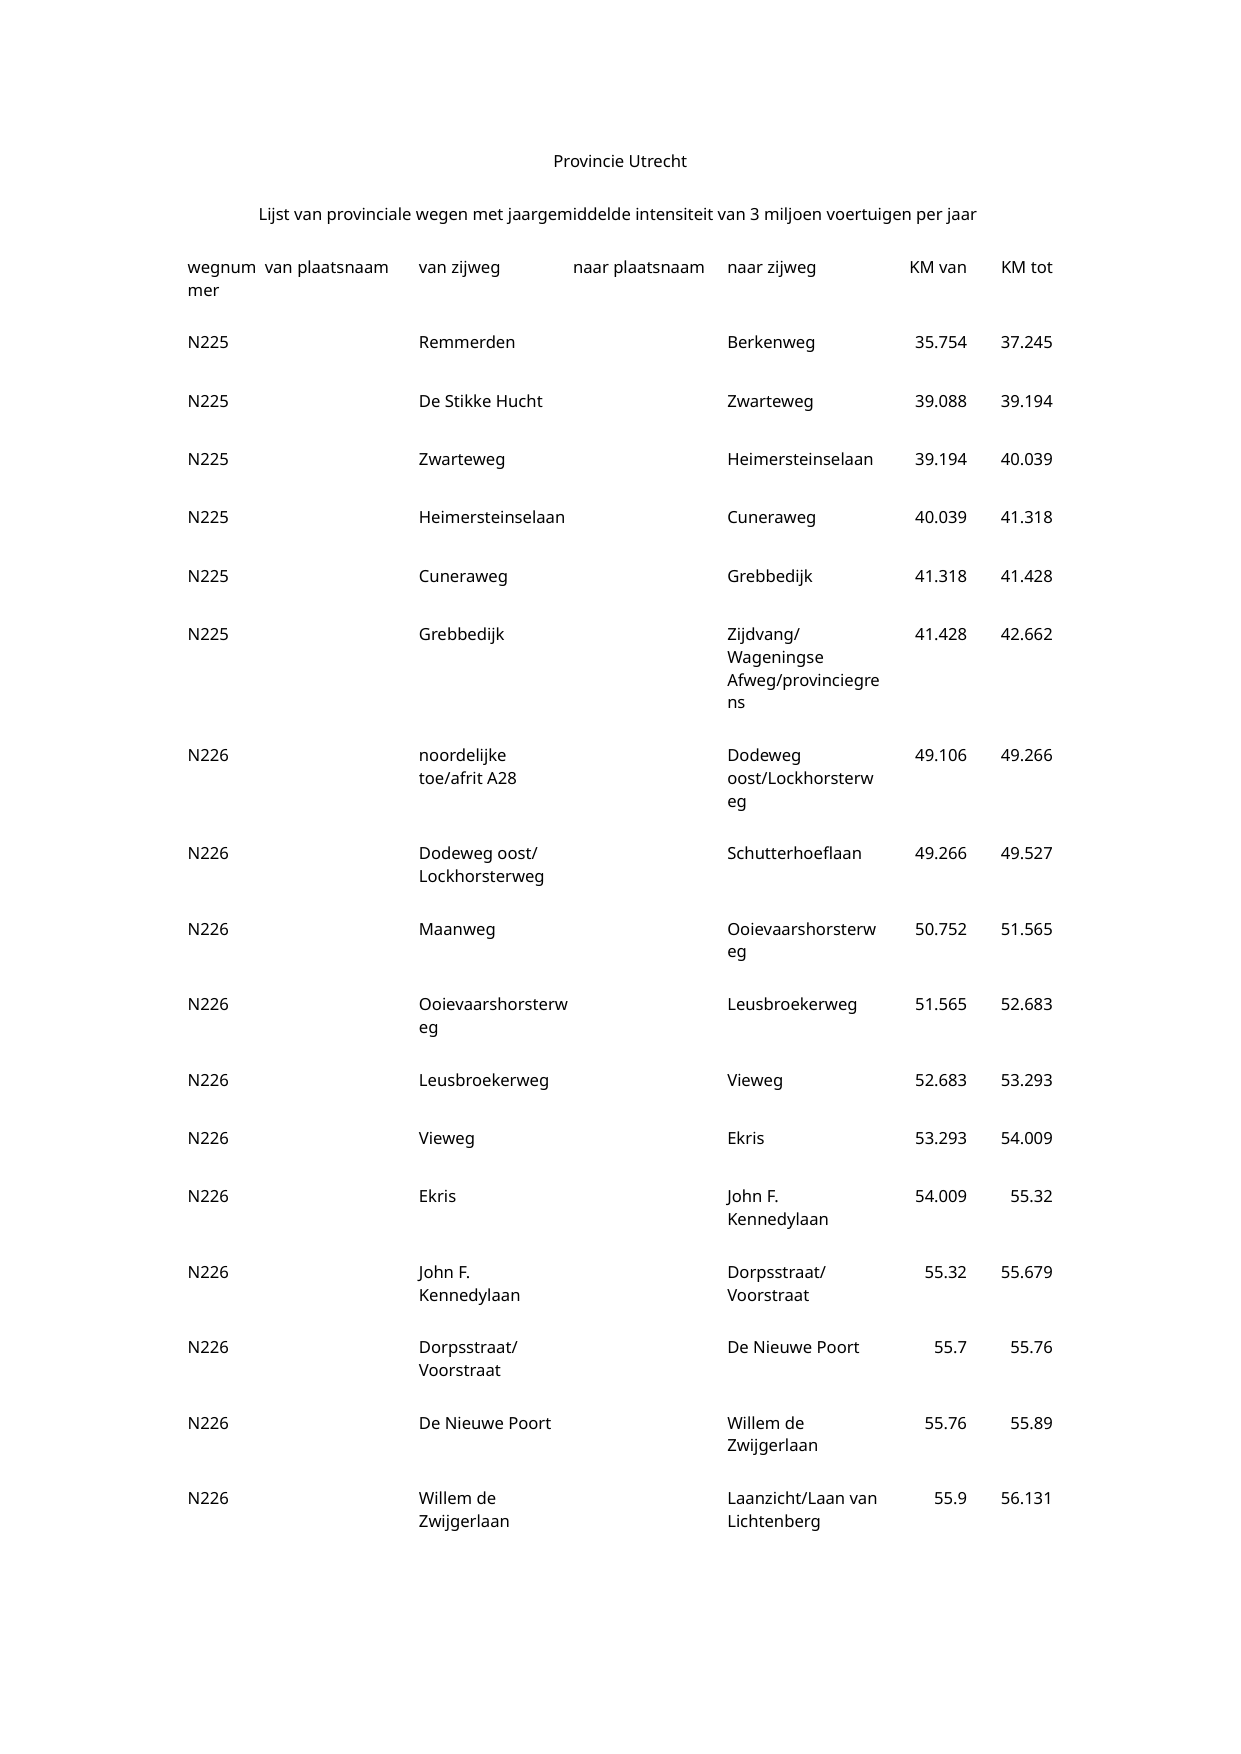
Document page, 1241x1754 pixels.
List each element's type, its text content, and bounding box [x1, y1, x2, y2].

table_cell De Stikke Hucht [419, 389, 573, 448]
table_cell N226 [188, 1261, 264, 1336]
table_cell N226 [188, 1487, 264, 1562]
table_cell N225 [188, 506, 264, 564]
table_cell 50.752 [881, 918, 967, 993]
table_cell Grebbedijk [419, 623, 573, 744]
table_cell 49.266 [967, 744, 1053, 842]
table_cell [265, 623, 419, 744]
table_cell naar zijweg [727, 255, 881, 331]
table_cell Lijst van provinciale wegen met jaargemiddelde intensiteit van 3 miljoen voertuigen per jaar [188, 203, 1053, 255]
table_cell N226 [188, 993, 264, 1068]
table_cell [265, 448, 419, 506]
table_header Provincie Utrecht [188, 150, 1053, 203]
table_cell 51.565 [881, 993, 967, 1068]
table_cell [265, 744, 419, 842]
table_cell [573, 1127, 727, 1185]
table_cell Remmerden [419, 331, 573, 389]
table_cell 55.76 [967, 1336, 1053, 1411]
table_cell Vieweg [419, 1127, 573, 1185]
table_cell 55.9 [881, 1487, 967, 1562]
table_cell [265, 1487, 419, 1562]
table_cell [573, 1261, 727, 1336]
table_cell [265, 1185, 419, 1261]
table_cell De Nieuwe Poort [727, 1336, 881, 1411]
table_cell Dorpsstraat/ Voorstraat [419, 1336, 573, 1411]
table_cell noordelijke toe/afrit A28 [419, 744, 573, 842]
table_cell John F. Kennedylaan [727, 1185, 881, 1261]
table_cell KM tot [967, 255, 1053, 331]
table_cell Schutterhoeflaan [727, 842, 881, 917]
table_cell Maanweg [419, 918, 573, 993]
table_cell N225 [188, 565, 264, 623]
table_cell [573, 389, 727, 448]
table_cell [265, 1411, 419, 1487]
table_cell Heimersteinselaan [727, 448, 881, 506]
table_cell N225 [188, 448, 264, 506]
table_cell 40.039 [881, 506, 967, 564]
table_cell Zwarteweg [419, 448, 573, 506]
table_cell 39.088 [881, 389, 967, 448]
table_cell Dorpsstraat/Voorstraat [727, 1261, 881, 1336]
table_cell [265, 331, 419, 389]
table_cell [265, 1068, 419, 1127]
table_cell N226 [188, 842, 264, 917]
table_cell 55.89 [967, 1411, 1053, 1487]
table_cell Heimersteinselaan [419, 506, 573, 564]
table_cell N226 [188, 918, 264, 993]
table_cell [265, 506, 419, 564]
table_cell Grebbedijk [727, 565, 881, 623]
table_cell [573, 993, 727, 1068]
table_cell [265, 389, 419, 448]
table_cell N226 [188, 1068, 264, 1127]
table_cell [573, 623, 727, 744]
table_cell [573, 1336, 727, 1411]
table_cell 52.683 [881, 1068, 967, 1127]
table_cell [573, 506, 727, 564]
table_cell John F. Kennedylaan [419, 1261, 573, 1336]
table_cell 49.527 [967, 842, 1053, 917]
table_cell Zwarteweg [727, 389, 881, 448]
table_cell 49.266 [881, 842, 967, 917]
table_cell [265, 565, 419, 623]
table_cell 39.194 [967, 389, 1053, 448]
table_cell [573, 918, 727, 993]
table_cell [573, 565, 727, 623]
table_cell N225 [188, 331, 264, 389]
table_cell 55.76 [881, 1411, 967, 1487]
table_cell Ooievaarshorsterweg [419, 993, 573, 1068]
table_cell [573, 448, 727, 506]
table_cell 37.245 [967, 331, 1053, 389]
table_cell van zijweg [419, 255, 573, 331]
table_cell 52.683 [967, 993, 1053, 1068]
table_cell 53.293 [967, 1068, 1053, 1127]
table_cell [265, 1336, 419, 1411]
table_cell Dodeweg oost/ Lockhorsterweg [419, 842, 573, 917]
table_cell N225 [188, 389, 264, 448]
table_cell N225 [188, 623, 264, 744]
table_cell De Nieuwe Poort [419, 1411, 573, 1487]
table_cell [265, 1127, 419, 1185]
table_cell N226 [188, 1336, 264, 1411]
table_cell 41.428 [967, 565, 1053, 623]
table_cell [265, 993, 419, 1068]
table_cell van plaatsnaam [265, 255, 419, 331]
table_cell Ekris [419, 1185, 573, 1261]
table_cell naar plaatsnaam [573, 255, 727, 331]
table_cell 40.039 [967, 448, 1053, 506]
table_cell [573, 1487, 727, 1562]
table_cell 42.662 [967, 623, 1053, 744]
table_cell 54.009 [967, 1127, 1053, 1185]
table_cell Cuneraweg [419, 565, 573, 623]
table_cell Leusbroekerweg [727, 993, 881, 1068]
table_cell Leusbroekerweg [419, 1068, 573, 1127]
table_cell [573, 744, 727, 842]
table_cell 55.32 [967, 1185, 1053, 1261]
table_cell [265, 918, 419, 993]
table_cell 39.194 [881, 448, 967, 506]
table_cell wegnummer [188, 255, 264, 331]
table_cell Willem de Zwijgerlaan [419, 1487, 573, 1562]
table_cell 55.7 [881, 1336, 967, 1411]
table_cell 56.131 [967, 1487, 1053, 1562]
table_cell 35.754 [881, 331, 967, 389]
table_cell Cuneraweg [727, 506, 881, 564]
table_cell [573, 331, 727, 389]
table_cell 49.106 [881, 744, 967, 842]
table_cell Ekris [727, 1127, 881, 1185]
table_cell Laanzicht/Laan van Lichtenberg [727, 1487, 881, 1562]
table_cell 53.293 [881, 1127, 967, 1185]
table_cell Willem de Zwijgerlaan [727, 1411, 881, 1487]
table_cell Dodeweg oost/Lockhorsterweg [727, 744, 881, 842]
table_cell Ooievaarshorsterweg [727, 918, 881, 993]
table_cell KM van [881, 255, 967, 331]
table_cell [573, 1411, 727, 1487]
table_cell N226 [188, 1185, 264, 1261]
table_cell N226 [188, 1127, 264, 1185]
table_cell [265, 842, 419, 917]
table_cell 54.009 [881, 1185, 967, 1261]
table_cell Zijdvang/Wageningse Afweg/provinciegrens [727, 623, 881, 744]
table_cell 51.565 [967, 918, 1053, 993]
table_cell [573, 1068, 727, 1127]
table_cell 41.428 [881, 623, 967, 744]
table_cell [573, 1185, 727, 1261]
table_cell 55.32 [881, 1261, 967, 1336]
table_cell N226 [188, 744, 264, 842]
table_cell 41.318 [967, 506, 1053, 564]
table_cell Berkenweg [727, 331, 881, 389]
table_cell [265, 1261, 419, 1336]
table_cell [573, 842, 727, 917]
table_cell N226 [188, 1411, 264, 1487]
table_cell 55.679 [967, 1261, 1053, 1336]
table_cell Vieweg [727, 1068, 881, 1127]
table_cell 41.318 [881, 565, 967, 623]
